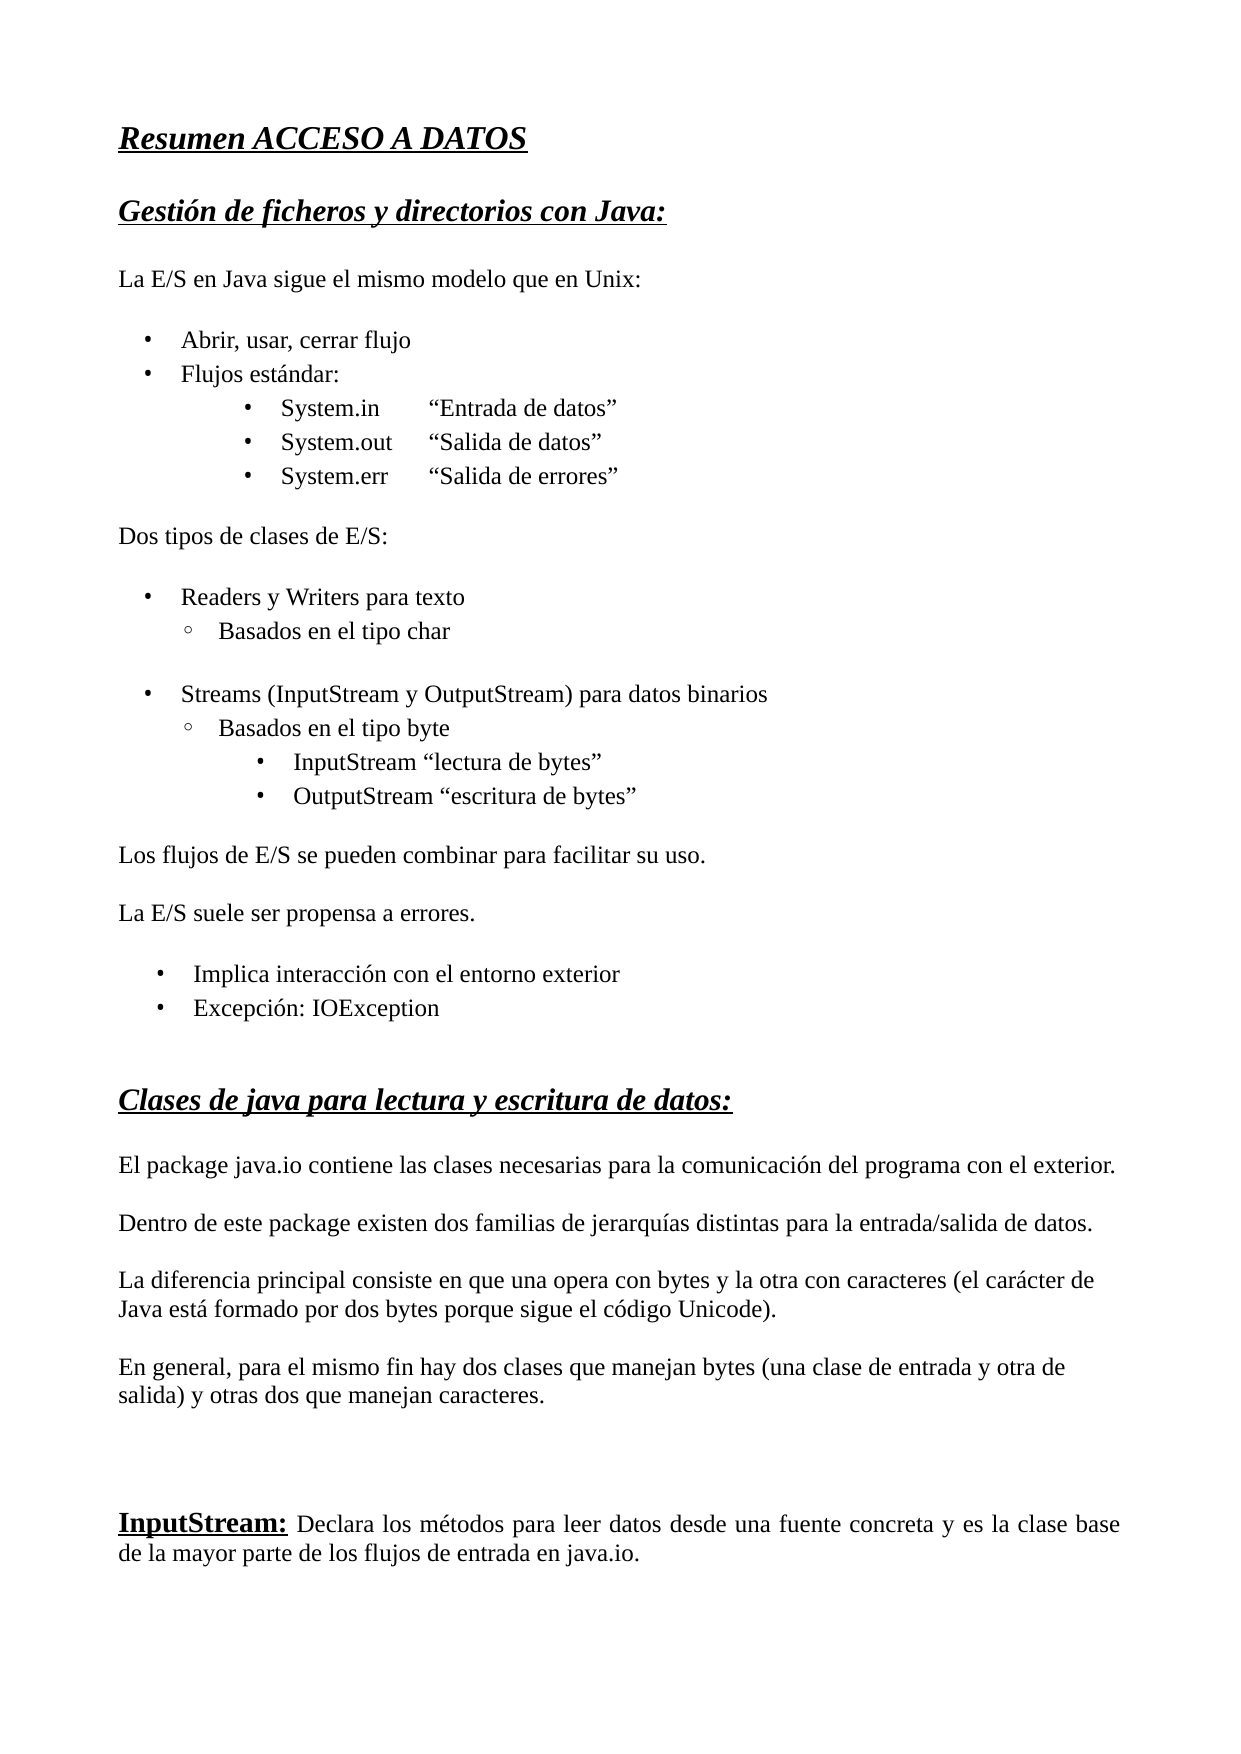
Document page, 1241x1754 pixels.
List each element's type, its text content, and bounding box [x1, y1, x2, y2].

list Implica interacción con el entorno exterior [156, 955, 1122, 989]
text La E/S suele ser propensa a errores. [118, 898, 1122, 926]
text Dentro de este package existen dos familias de jerarquías distintas para la entrada/salida de datos. [118, 1179, 1122, 1237]
subtitle InputStream “lectura de bytes” [256, 743, 1122, 777]
list Abrir, usar, cerrar flujo [143, 322, 1122, 356]
text Clases de java para lectura y escritura de datos: [118, 1081, 1122, 1117]
list Basados en el tipo char [181, 612, 1122, 646]
text Gestión de ficheros y directorios con Java: [118, 192, 1122, 228]
list Excepción: IOException [156, 989, 1122, 1023]
text En general, para el mismo fin hay dos clases que manejan bytes (una clase de entrada y otra de salida) y otras dos que manejan caracteres. [118, 1323, 1122, 1409]
text La diferencia principal consiste en que una opera con bytes y la otra con caracteres (el carácter de Java está formado por dos bytes porque sigue el código Unicode). [118, 1237, 1122, 1323]
list Flujos estándar: [143, 356, 1122, 390]
list System.err “Salida de errores” [243, 458, 1122, 492]
text Resumen ACCESO A DATOS [118, 118, 1122, 156]
list System.in “Entrada de datos” [243, 390, 1122, 424]
list Streams (InputStream y OutputStream) para datos binarios [143, 675, 1122, 709]
text Los flujos de E/S se pueden combinar para facilitar su uso. [118, 840, 1122, 869]
text InputStream: Declara los métodos para leer datos desde una fuente concreta y es la clase base de la mayor parte de los flujos de entrada en java.io. [118, 1505, 1122, 1567]
text Dos tipos de clases de E/S: [118, 521, 1122, 549]
text La E/S en Java sigue el mismo modelo que en Unix: [118, 264, 1122, 293]
list Readers y Writers para texto [143, 578, 1122, 612]
list Basados en el tipo byte [181, 709, 1122, 743]
text El package java.io contiene las clases necesarias para la comunicación del programa con el exterior. [118, 1150, 1122, 1179]
list System.out “Salida de datos” [243, 424, 1122, 458]
subtitle OutputStream “escritura de bytes” [256, 777, 1122, 811]
